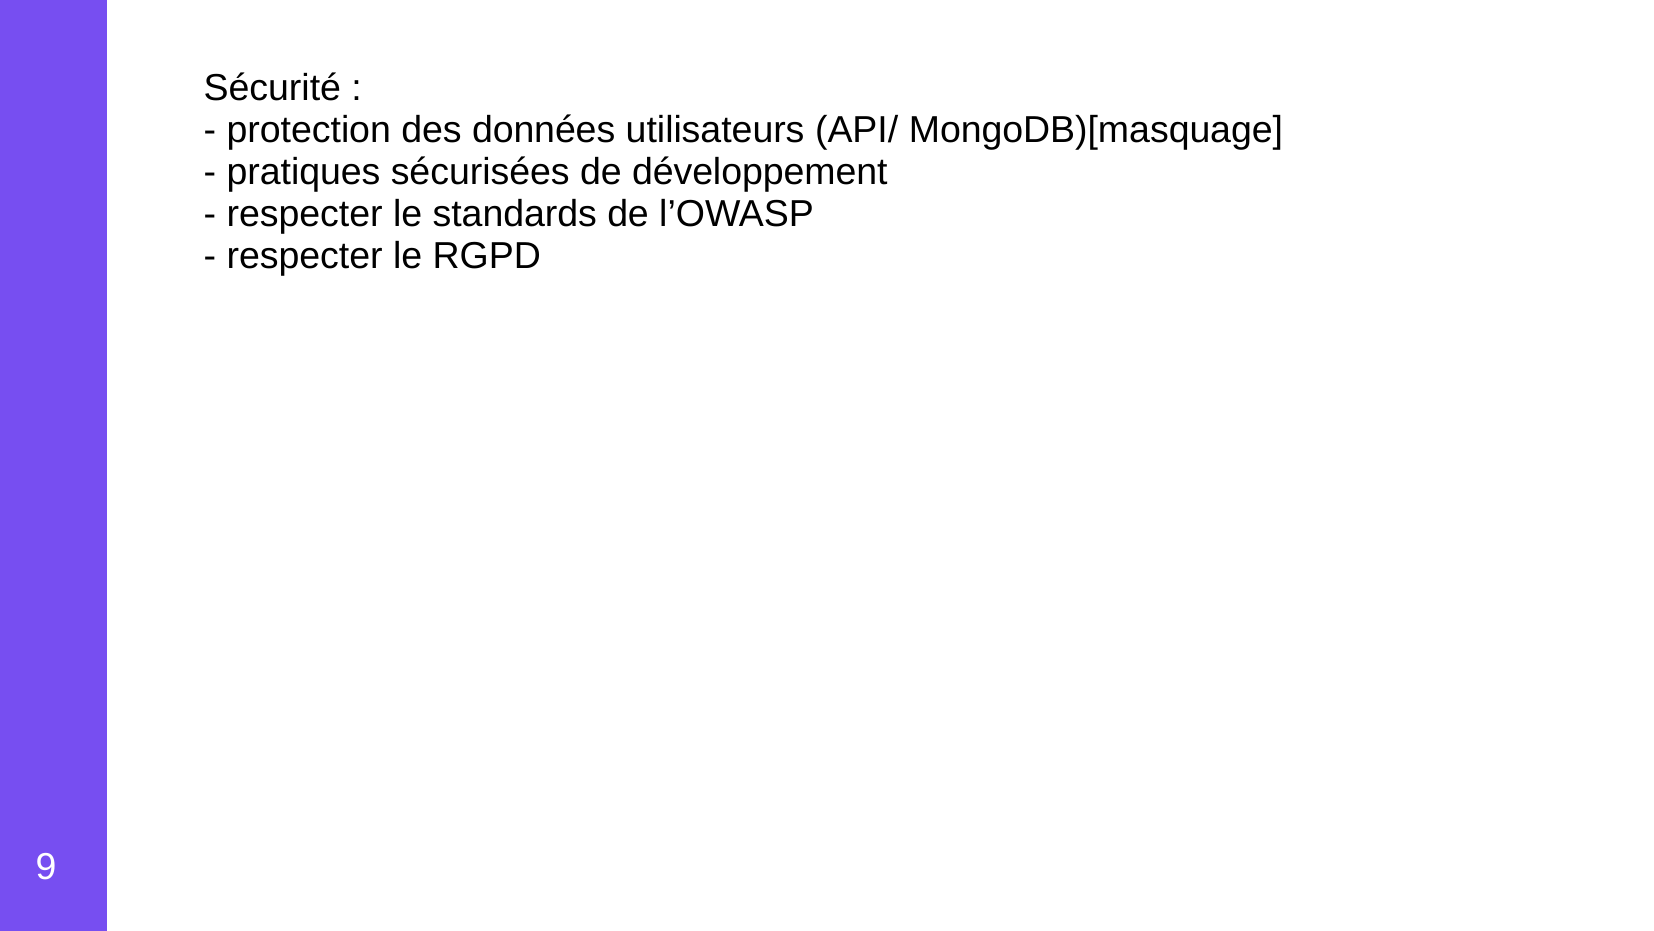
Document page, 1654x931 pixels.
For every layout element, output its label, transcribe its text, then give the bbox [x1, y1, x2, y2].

text_box Sécurité : - protection des données utilisateurs (API/ MongoDB)[masquage] - pratiques sécurisées de développement - respecter le standards de l’OWASP - respecter le RGPD [188, 59, 1583, 284]
text_box [20, 838, 650, 909]
text_box [0, 0, 107, 931]
